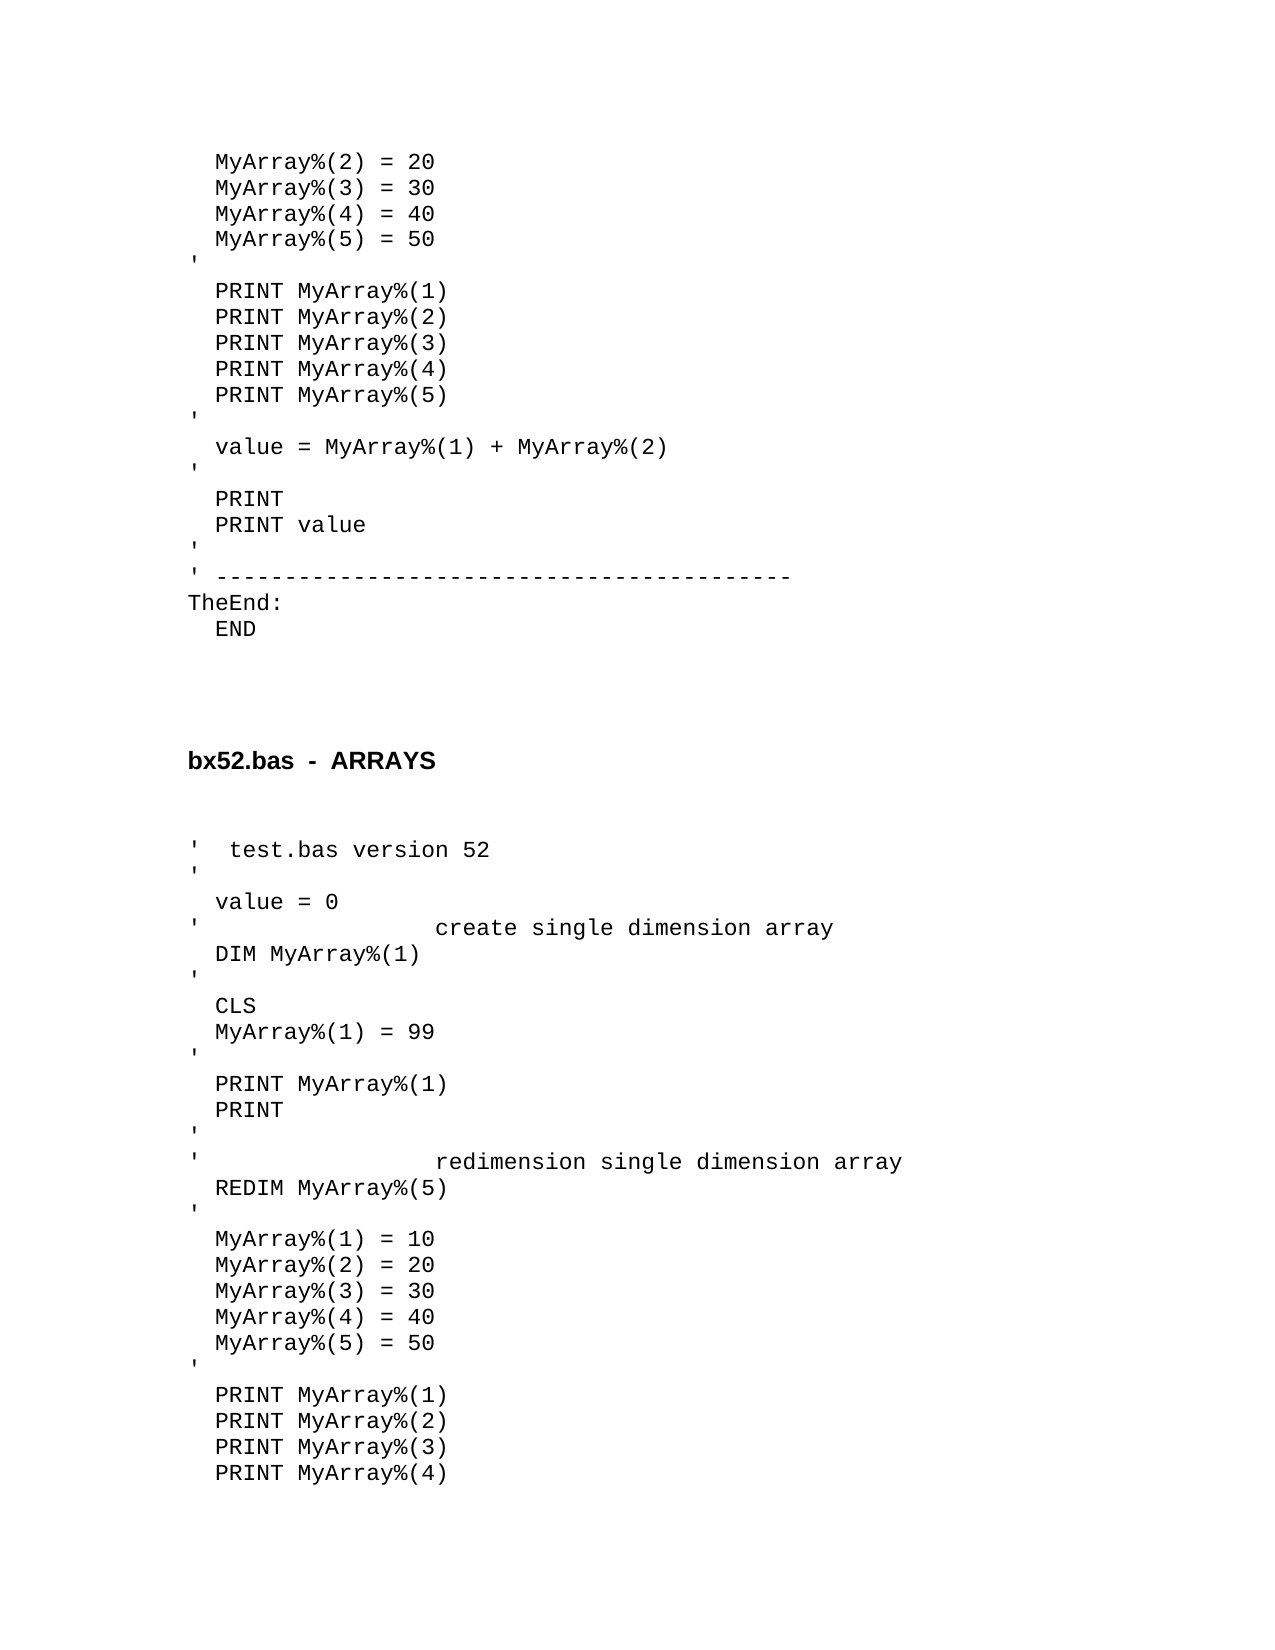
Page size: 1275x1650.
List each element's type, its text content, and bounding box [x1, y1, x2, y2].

text value = MyArray%(1) + MyArray%(2) [187, 435, 1087, 461]
text ' create single dimension array [187, 917, 1087, 942]
text ' test.bas version 52 [187, 839, 1087, 865]
text ' [187, 461, 1087, 487]
text ' [187, 1357, 1087, 1383]
text ' [187, 539, 1087, 565]
text MyArray%(4) = 40 [187, 202, 1087, 228]
text ' [187, 1202, 1087, 1228]
text value = 0 [187, 891, 1087, 917]
text ' [187, 968, 1087, 994]
text DIM MyArray%(1) [187, 942, 1087, 968]
text PRINT MyArray%(4) [187, 1461, 1087, 1487]
text PRINT MyArray%(2) [187, 306, 1087, 332]
text PRINT MyArray%(1) [187, 280, 1087, 306]
text TheEnd: [187, 591, 1087, 617]
text PRINT MyArray%(3) [187, 332, 1087, 357]
text PRINT [187, 1098, 1087, 1124]
text PRINT MyArray%(1) [187, 1072, 1087, 1098]
text PRINT MyArray%(3) [187, 1435, 1087, 1461]
text ' [187, 1046, 1087, 1072]
text MyArray%(1) = 10 [187, 1228, 1087, 1254]
text CLS [187, 994, 1087, 1020]
subtitle bx52.bas - ARRAYS [187, 746, 1087, 774]
text PRINT MyArray%(4) [187, 357, 1087, 383]
text ' [187, 1124, 1087, 1150]
text MyArray%(3) = 30 [187, 1280, 1087, 1306]
text ' [187, 865, 1087, 891]
text MyArray%(5) = 50 [187, 1332, 1087, 1357]
text MyArray%(2) = 20 [187, 150, 1087, 176]
text MyArray%(4) = 40 [187, 1306, 1087, 1332]
text ' [187, 409, 1087, 435]
text MyArray%(2) = 20 [187, 1254, 1087, 1280]
text PRINT [187, 487, 1087, 513]
text PRINT MyArray%(1) [187, 1383, 1087, 1409]
text END [187, 617, 1087, 643]
text MyArray%(1) = 99 [187, 1020, 1087, 1046]
text ' [187, 254, 1087, 280]
text MyArray%(5) = 50 [187, 228, 1087, 254]
text MyArray%(3) = 30 [187, 176, 1087, 202]
text PRINT MyArray%(5) [187, 383, 1087, 409]
text PRINT value [187, 513, 1087, 539]
text REDIM MyArray%(5) [187, 1176, 1087, 1202]
text ' ------------------------------------------ [187, 565, 1087, 591]
text ' redimension single dimension array [187, 1150, 1087, 1176]
text PRINT MyArray%(2) [187, 1409, 1087, 1435]
